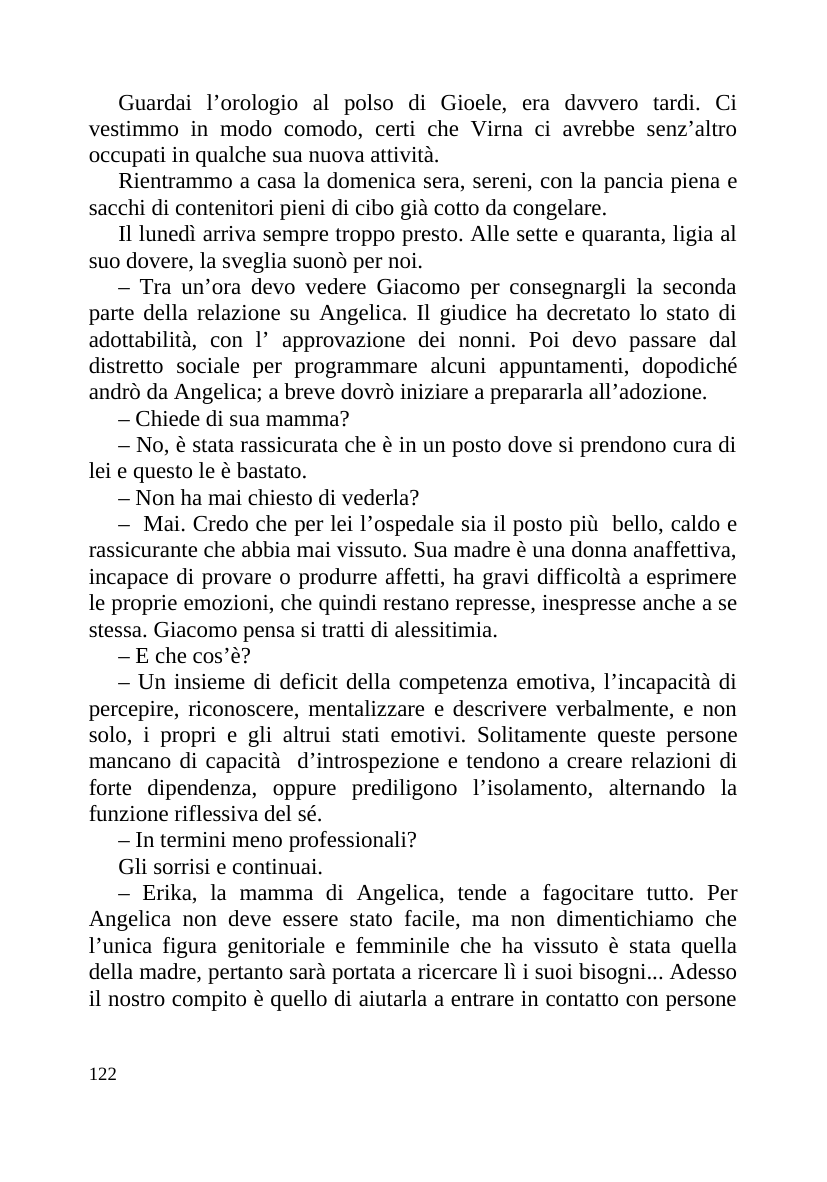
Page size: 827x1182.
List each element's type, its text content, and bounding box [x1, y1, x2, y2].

text Il lunedì arriva sempre troppo presto. Alle sette e quaranta, ligia al suo dovere, la sveglia suonò per noi. [88, 220, 738, 273]
text Gli sorrisi e continuai. [88, 853, 738, 879]
text – Erika, la mamma di Angelica, tende a fagocitare tutto. Per Angelica non deve essere stato facile, ma non dimentichiamo che l’unica figura genitoriale e femminile che ha vissuto è stata quella della madre, pertanto sarà portata a ricercare lì i suoi bisogni... Adesso il nostro compito è quello di aiutarla a entrare in contatto con persone [88, 879, 738, 1011]
text – Tra un’ora devo vedere Giacomo per consegnargli la seconda parte della relazione su Angelica. Il giudice ha decretato lo stato di adottabilità, con l’ approvazione dei nonni. Poi devo passare dal distretto sociale per programmare alcuni appuntamenti, dopodiché andrò da Angelica; a breve dovrò iniziare a prepararla all’adozione. [88, 273, 738, 405]
text Guardai l’orologio al polso di Gioele, era davvero tardi. Ci vestimmo in modo comodo, certi che Virna ci avrebbe senz’altro occupati in qualche sua nuova attività. [88, 88, 738, 168]
text – In termini meno professionali? [88, 826, 738, 853]
text – E che cos’è? [88, 642, 738, 668]
text Rientrammo a casa la domenica sera, sereni, con la pancia piena e sacchi di contenitori pieni di cibo già cotto da congelare. [88, 168, 738, 220]
text – Un insieme di deficit della competenza emotiva, l’incapacità di percepire, riconoscere, mentalizzare e descrivere verbalmente, e non solo, i propri e gli altrui stati emotivi. Solitamente queste persone mancano di capacità d’introspezione e tendono a creare relazioni di forte dipendenza, oppure prediligono l’isolamento, alternando la funzione riflessiva del sé. [88, 668, 738, 826]
text – No, è stata rassicurata che è in un posto dove si prendono cura di lei e questo le è bastato. [88, 431, 738, 484]
text – Chiede di sua mamma? [88, 405, 738, 431]
text – Mai. Credo che per lei l’ospedale sia il posto più bello, caldo e rassicurante che abbia mai vissuto. Sua madre è una donna anaffettiva, incapace di provare o produrre affetti, ha gravi difficoltà a esprimere le proprie emozioni, che quindi restano represse, inespresse anche a se stessa. Giacomo pensa si tratti di alessitimia. [88, 510, 738, 642]
text – Non ha mai chiesto di vederla? [88, 484, 738, 510]
